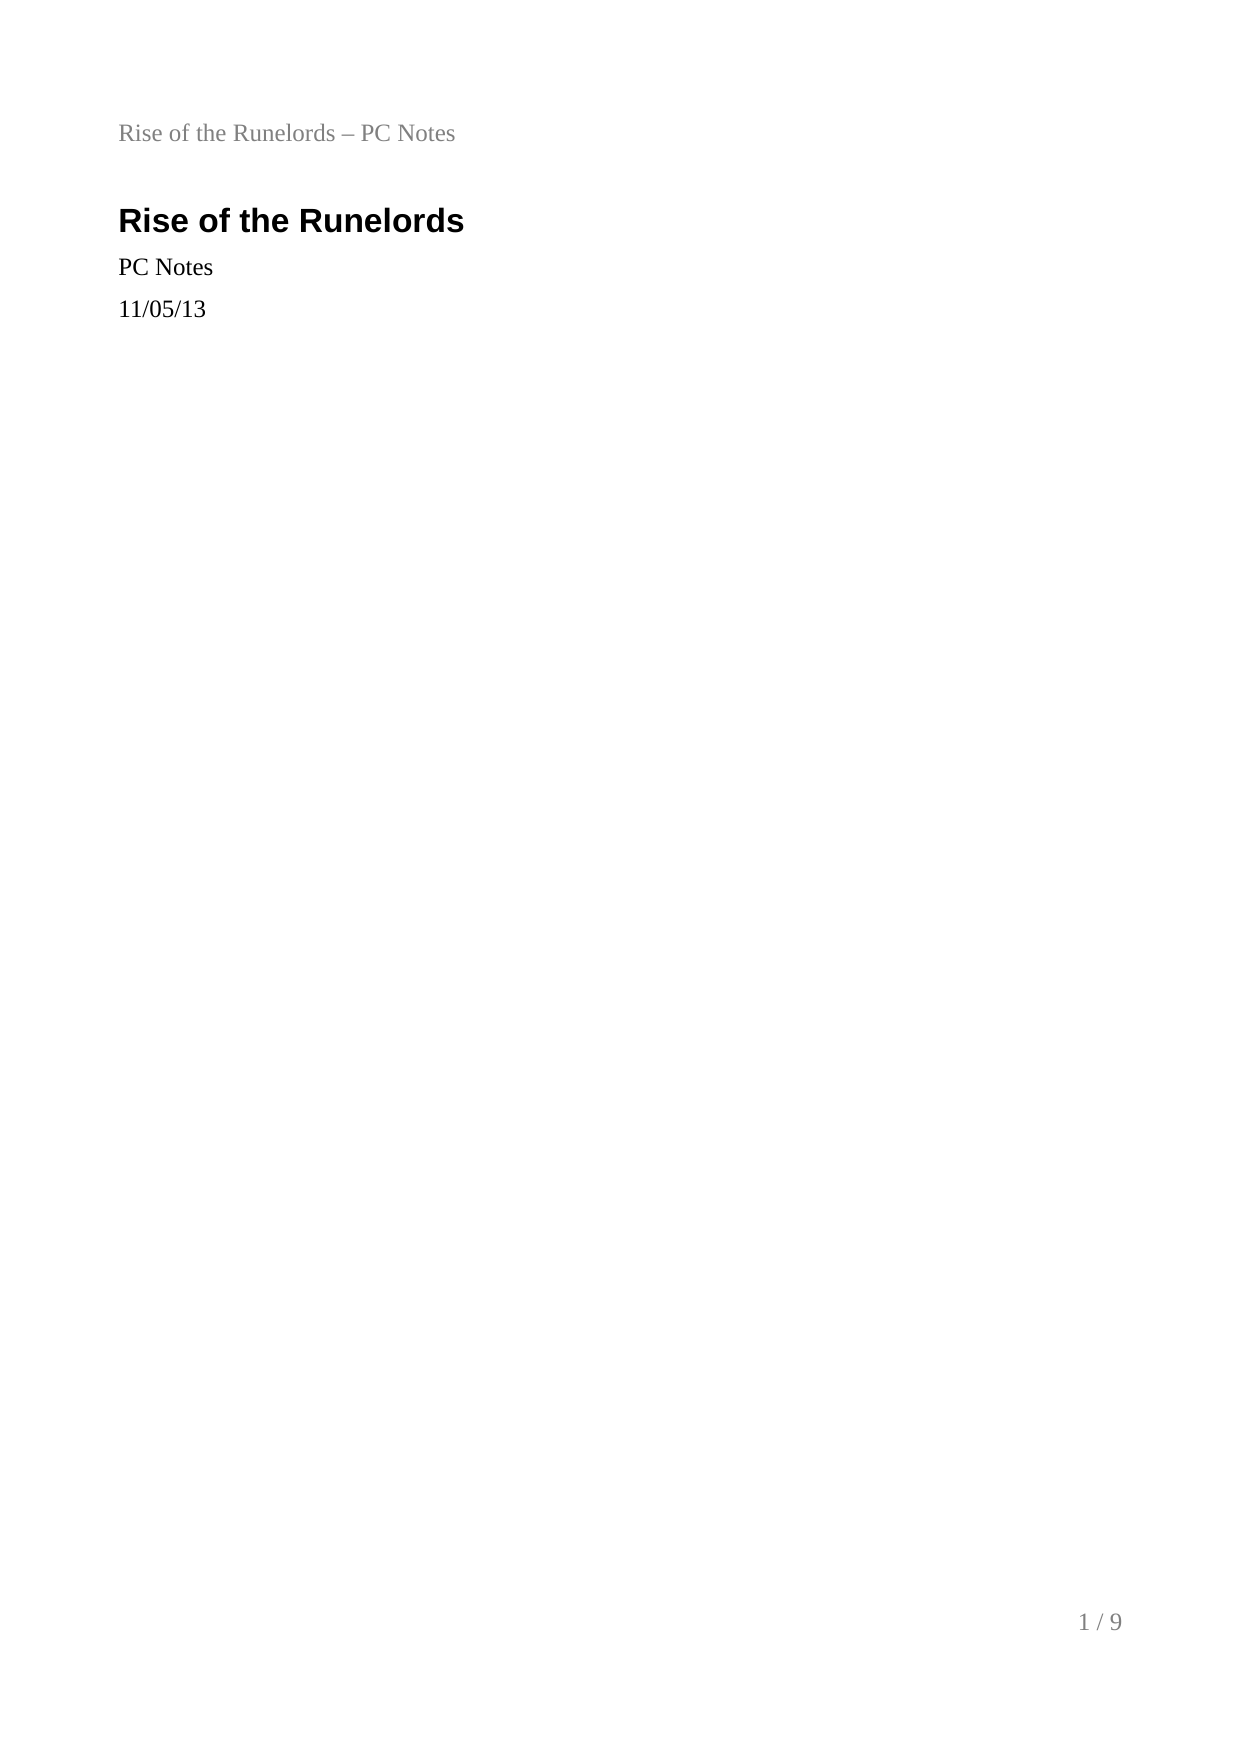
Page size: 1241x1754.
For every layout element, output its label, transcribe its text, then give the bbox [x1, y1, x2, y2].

text PC Notes [118, 252, 1122, 281]
subtitle Rise of the Runelords [118, 201, 1122, 240]
text 11/05/13 [118, 294, 1122, 322]
